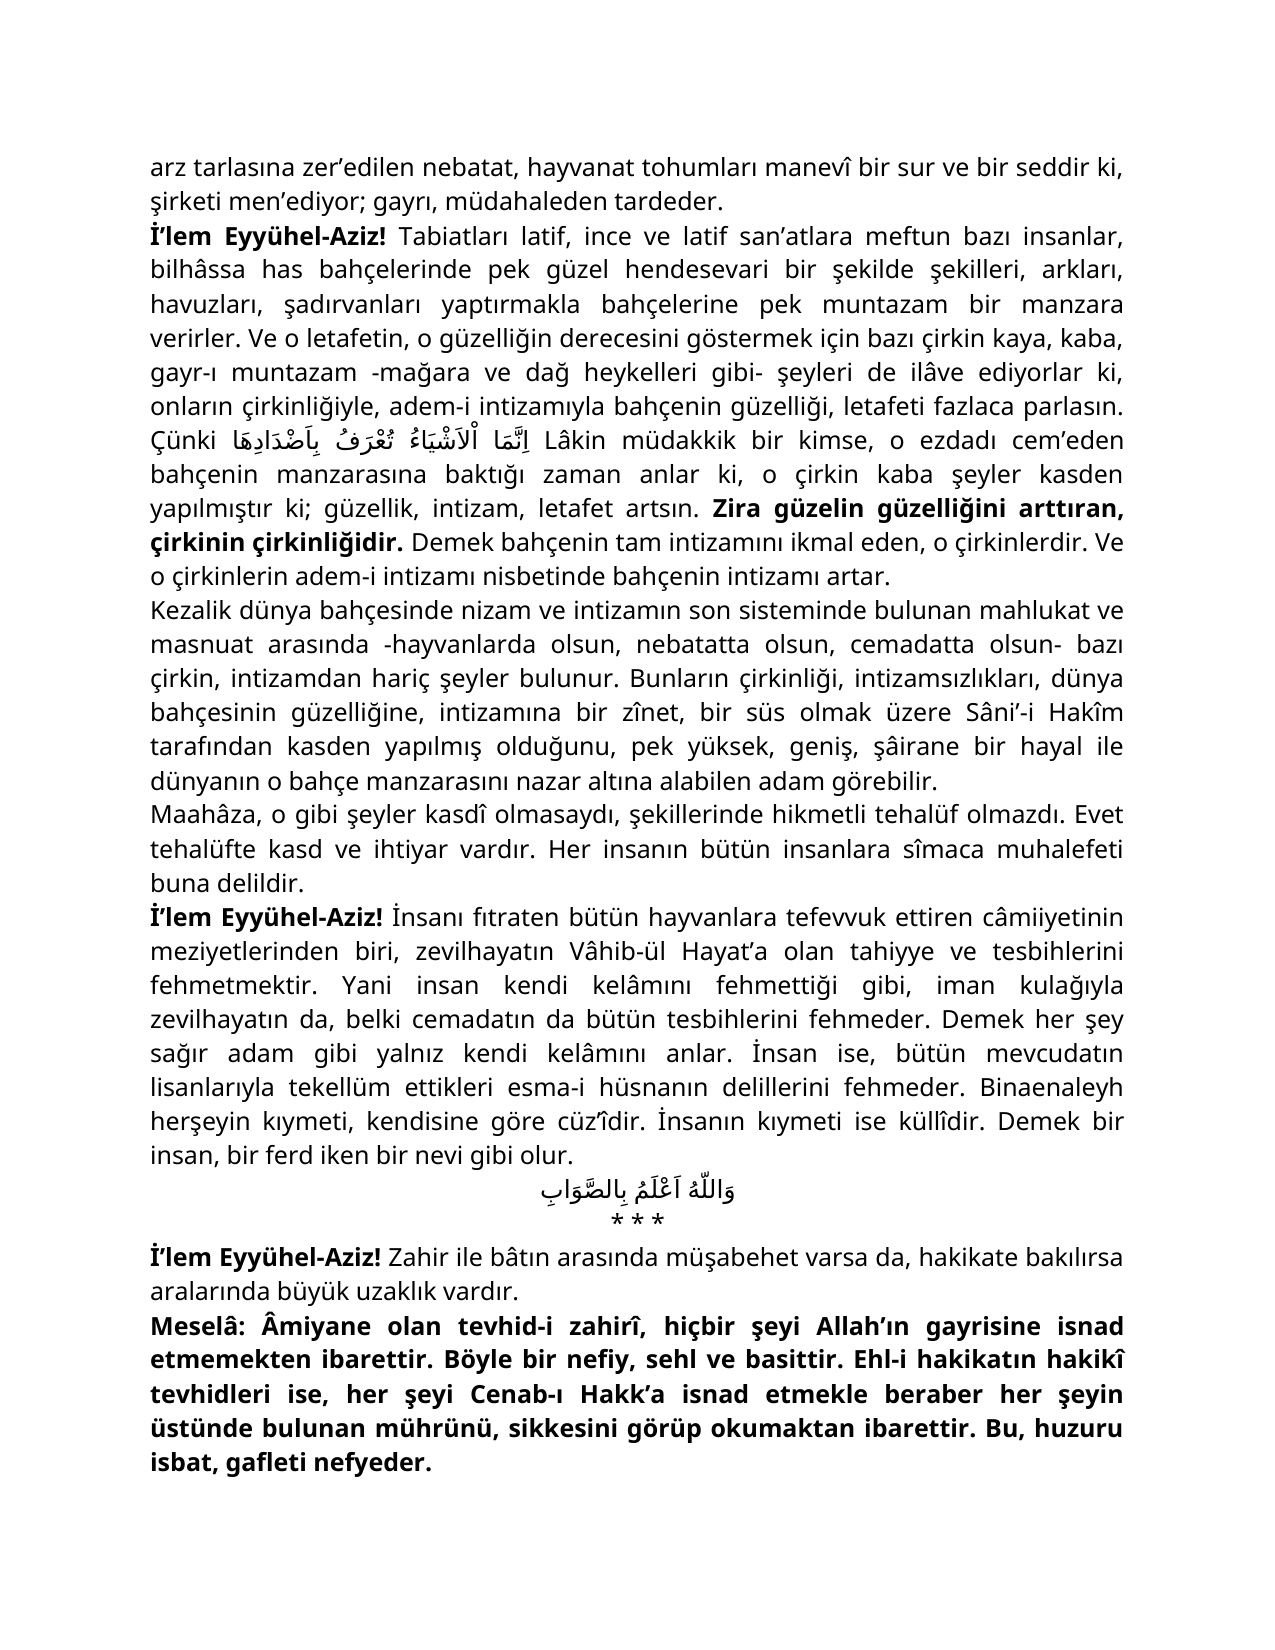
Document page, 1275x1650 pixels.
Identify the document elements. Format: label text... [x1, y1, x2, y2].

text Kezalik dünya bahçesinde nizam ve intizamın son sisteminde bulunan mahlukat ve masnuat arasında -hayvanlarda olsun, nebatatta olsun, cemadatta olsun- bazı çirkin, intizamdan hariç şeyler bulunur. Bunların çirkinliği, intizamsızlıkları, dünya bahçesinin güzelliğine, intizamına bir zînet, bir süs olmak üzere Sâni’-i Hakîm tarafından kasden yapılmış olduğunu, pek yüksek, geniş, şâirane bir hayal ile dünyanın o bahçe manzarasını nazar altına alabilen adam görebilir. [150, 593, 1125, 797]
text Maahâza, o gibi şeyler kasdî olmasaydı, şekillerinde hikmetli tehalüf olmazdı. Evet tehalüfte kasd ve ihtiyar vardır. Her insanın bütün insanlara sîmaca muhalefeti buna delildir. [150, 797, 1125, 899]
text Meselâ: Âmiyane olan tevhid-i zahirî, hiçbir şeyi Allah’ın gayrisine isnad etmemekten ibarettir. Böyle bir nefiy, sehl ve basittir. Ehl-i hakikatın hakikî tevhidleri ise, her şeyi Cenab-ı Hakk’a isnad etmekle beraber her şeyin üstünde bulunan mührünü, sikkesini görüp okumaktan ibarettir. Bu, huzuru isbat, gafleti nefyeder. [150, 1308, 1125, 1478]
text وَاللّهُ اَعْلَمُ بِالصَّوَابِ [150, 1172, 1125, 1206]
text İ’lem Eyyühel-Aziz! İnsanı fıtraten bütün hayvanlara tefevvuk ettiren câmiiyetinin meziyetlerinden biri, zevilhayatın Vâhib-ül Hayat’a olan tahiyye ve tesbihlerini fehmetmektir. Yani insan kendi kelâmını fehmettiği gibi, iman kulağıyla zevilhayatın da, belki cemadatın da bütün tesbihlerini fehmeder. Demek her şey sağır adam gibi yalnız kendi kelâmını anlar. İnsan ise, bütün mevcudatın lisanlarıyla tekellüm ettikleri esma-i hüsnanın delillerini fehmeder. Binaenaleyh herşeyin kıymeti, kendisine göre cüz’îdir. İnsanın kıymeti ise küllîdir. Demek bir insan, bir ferd iken bir nevi gibi olur. [150, 899, 1125, 1172]
text İ’lem Eyyühel-Aziz! Zahir ile bâtın arasında müşabehet varsa da, hakikate bakılırsa aralarında büyük uzaklık vardır. [150, 1240, 1125, 1308]
text İ’lem Eyyühel-Aziz! Tabiatları latif, ince ve latif san’atlara meftun bazı insanlar, bilhâssa has bahçelerinde pek güzel hendesevari bir şekilde şekilleri, arkları, havuzları, şadırvanları yaptırmakla bahçelerine pek muntazam bir manzara verirler. Ve o letafetin, o güzelliğin derecesini göstermek için bazı çirkin kaya, kaba, gayr-ı muntazam -mağara ve dağ heykelleri gibi- şeyleri de ilâve ediyorlar ki, onların çirkinliğiyle, adem-i intizamıyla bahçenin güzelliği, letafeti fazlaca parlasın. Çünki اِنَّمَا اْلاَشْيَاءُ تُعْرَفُ بِاَضْدَادِهَا Lâkin müdakkik bir kimse, o ezdadı cem’eden bahçenin manzarasına baktığı zaman anlar ki, o çirkin kaba şeyler kasden yapılmıştır ki; güzellik, intizam, letafet artsın. Zira güzelin güzelliğini arttıran, çirkinin çirkinliğidir. Demek bahçenin tam intizamını ikmal eden, o çirkinlerdir. Ve o çirkinlerin adem-i intizamı nisbetinde bahçenin intizamı artar. [150, 218, 1125, 593]
text arz tarlasına zer’edilen nebatat, hayvanat tohumları manevî bir sur ve bir seddir ki, şirketi men’ediyor; gayrı, müdahaleden tardeder. [150, 150, 1125, 218]
text * * * [150, 1206, 1125, 1240]
